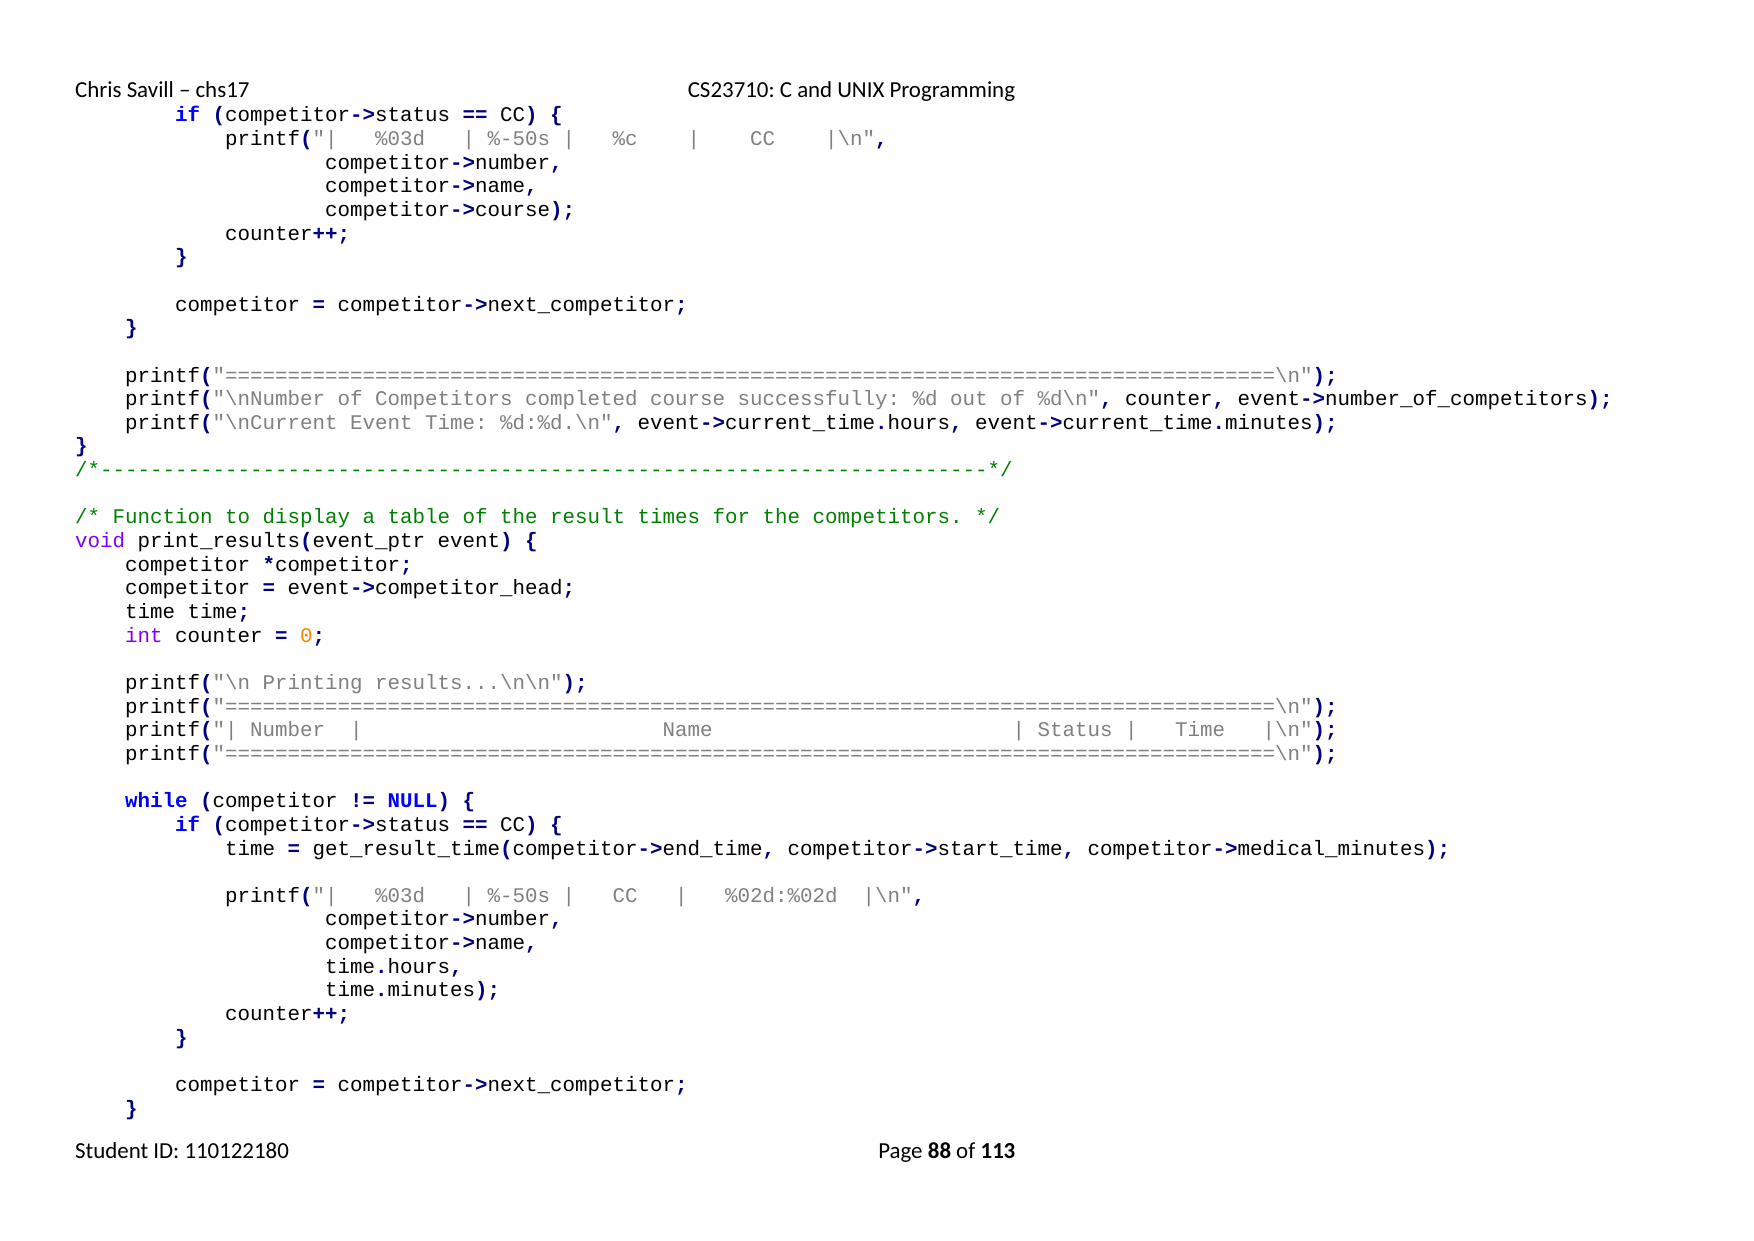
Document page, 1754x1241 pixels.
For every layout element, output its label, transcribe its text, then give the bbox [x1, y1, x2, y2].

text /* Function to display a table of the result times for the competitors. */ [75, 506, 1679, 530]
text /*-----------------------------------------------------------------------*/ [75, 459, 1679, 483]
text time time; [75, 601, 1679, 625]
text counter++; [75, 1003, 1679, 1027]
text competitor->number, [75, 908, 1679, 932]
text printf("====================================================================================\n"); [75, 743, 1679, 767]
text if (competitor->status == CC) { [75, 814, 1679, 837]
text printf("\n Printing results...\n\n"); [75, 672, 1679, 696]
text time.minutes); [75, 979, 1679, 1003]
text counter++; [75, 223, 1679, 246]
text printf("====================================================================================\n"); [75, 696, 1679, 719]
text if (competitor->status == CC) { [75, 104, 1679, 128]
text printf("| Number | Name | Status | Time |\n"); [75, 719, 1679, 743]
text while (competitor != NULL) { [75, 790, 1679, 814]
text time = get_result_time(competitor->end_time, competitor->start_time, competitor->medical_minutes); [75, 837, 1679, 861]
text competitor->number, [75, 152, 1679, 175]
text competitor->course); [75, 199, 1679, 223]
text competitor = competitor->next_competitor; [75, 1074, 1679, 1098]
text } [75, 317, 1679, 341]
text printf("| %03d | %-50s | CC | %02d:%02d |\n", [75, 885, 1679, 908]
text } [75, 1027, 1679, 1050]
text printf("\nNumber of Competitors completed course successfully: %d out of %d\n", counter, event->number_of_competitors); [75, 388, 1679, 412]
text time.hours, [75, 956, 1679, 979]
text competitor = event->competitor_head; [75, 577, 1679, 601]
text competitor->name, [75, 175, 1679, 199]
text } [75, 246, 1679, 270]
text int counter = 0; [75, 625, 1679, 648]
text competitor = competitor->next_competitor; [75, 294, 1679, 317]
text printf("\nCurrent Event Time: %d:%d.\n", event->current_time.hours, event->current_time.minutes); [75, 412, 1679, 436]
text printf("| %03d | %-50s | %c | CC |\n", [75, 128, 1679, 152]
text printf("====================================================================================\n"); [75, 364, 1679, 388]
text } [75, 1098, 1679, 1121]
text competitor *competitor; [75, 554, 1679, 577]
text void print_results(event_ptr event) { [75, 530, 1679, 554]
text } [75, 436, 1679, 459]
text competitor->name, [75, 932, 1679, 956]
